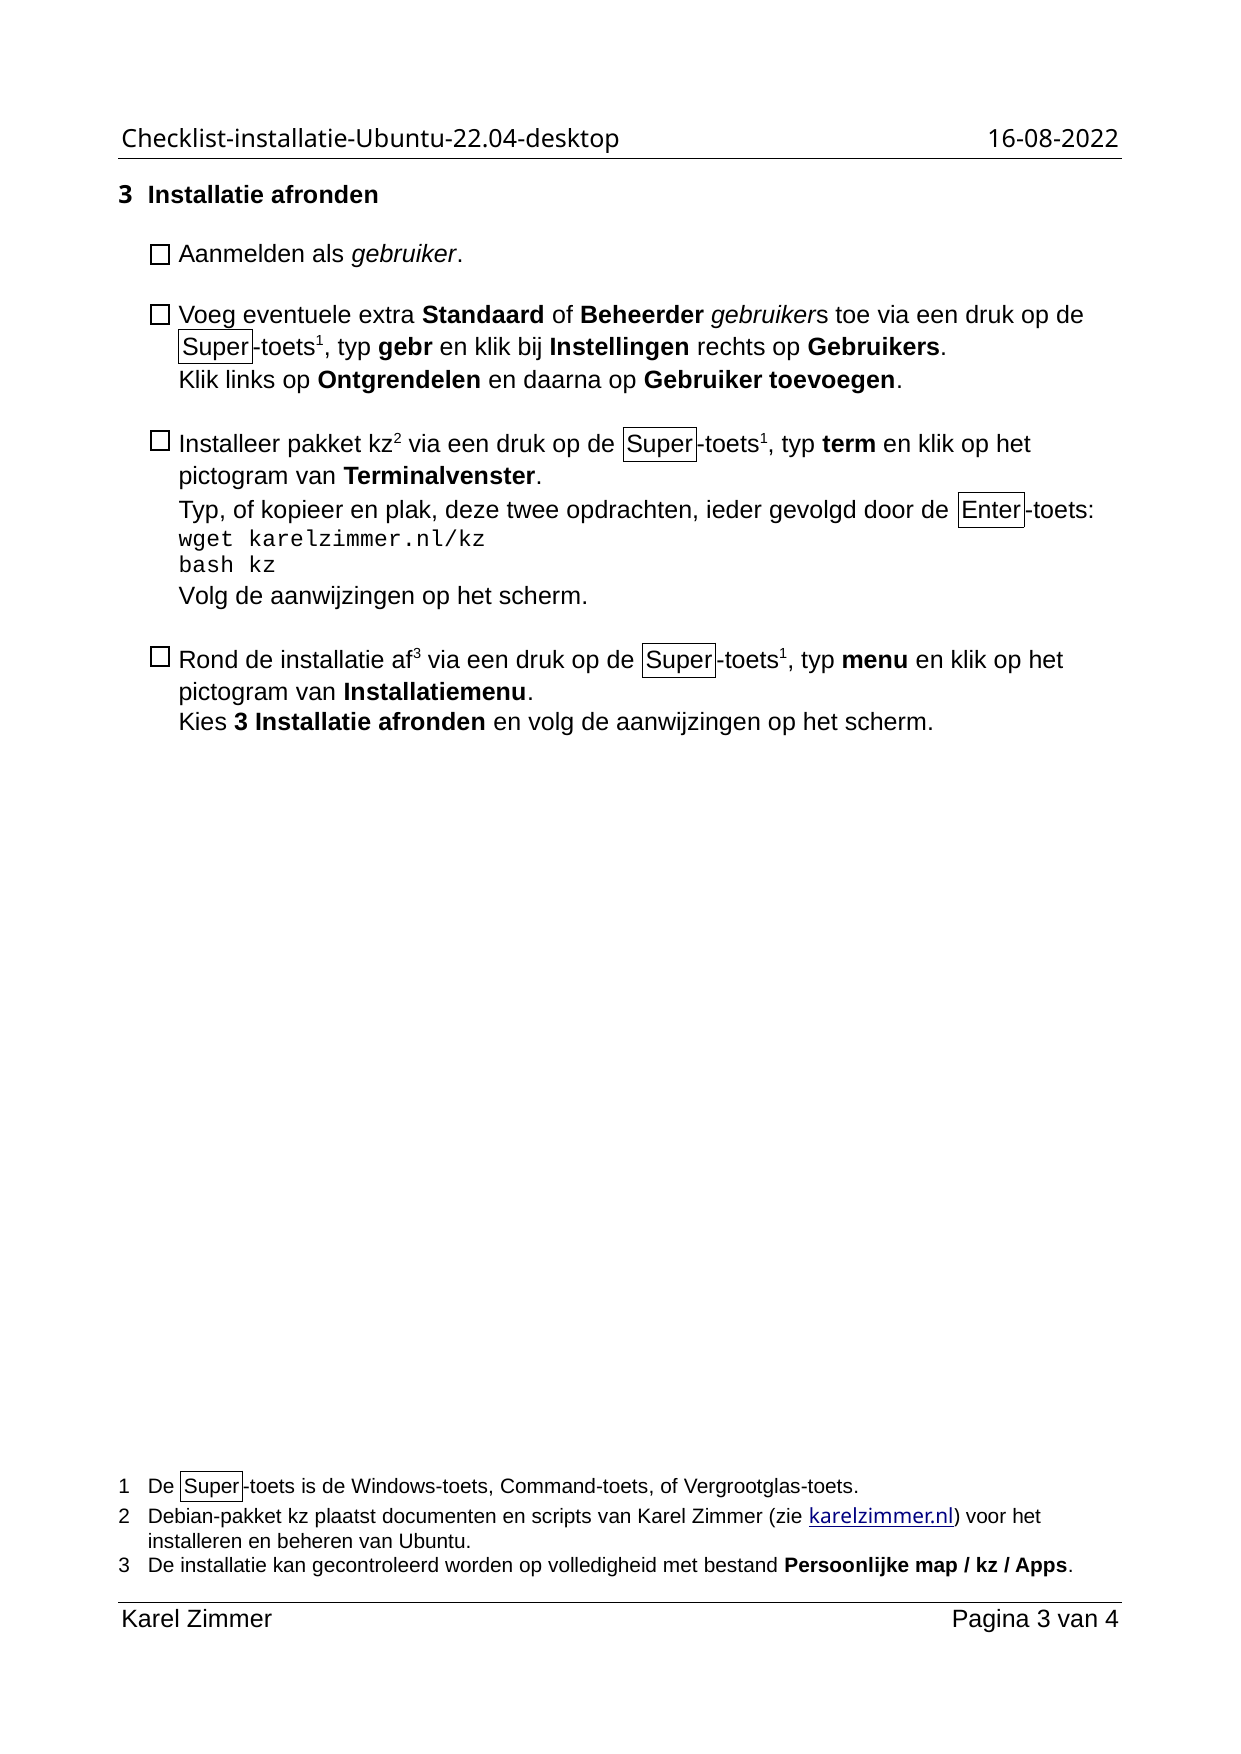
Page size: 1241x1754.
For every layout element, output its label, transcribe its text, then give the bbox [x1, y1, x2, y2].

table_cell [141, 707, 177, 737]
table_header [141, 239, 177, 269]
table_header Aanmelden als gebruiker. [177, 239, 1121, 269]
table_cell [141, 269, 177, 300]
table_cell [177, 611, 1121, 641]
table_cell [141, 611, 177, 641]
table_cell [177, 269, 1121, 300]
table_cell [141, 300, 177, 365]
table_cell [141, 641, 177, 707]
table_cell Installeer pakket kz via een druk op de Super-toets1, typ term en klik op het pictogram van Terminalvenster. [177, 426, 1121, 491]
table_cell [141, 395, 177, 426]
table_cell [141, 426, 177, 491]
table_cell Typ, of kopieer en plak, deze twee opdrachten, ieder gevolgd door de Enter-toets: wget karelzimmer.nl/kz bash kz [177, 491, 1121, 581]
table_cell Volg de aanwijzingen op het scherm. [177, 581, 1121, 611]
list Installatie afronden [118, 177, 1122, 211]
table_cell Kies 3 Installatie afronden en volg de aanwijzingen op het scherm. [177, 707, 1121, 737]
table_cell Rond de installatie af via een druk op de Super-toets1, typ menu en klik op het pictogram van Installatiemenu. [177, 641, 1121, 707]
table_cell [141, 365, 177, 395]
table_cell Klik links op Ontgrendelen en daarna op Gebruiker toevoegen. [177, 365, 1121, 395]
table_cell Voeg eventuele extra Standaard of Beheerder gebruikers toe via een druk op de Super-toets, typ gebr en klik bij Instellingen rechts op Gebruikers. [177, 300, 1121, 365]
table_cell [141, 581, 177, 611]
table_cell [177, 395, 1121, 426]
table_cell [141, 491, 177, 581]
